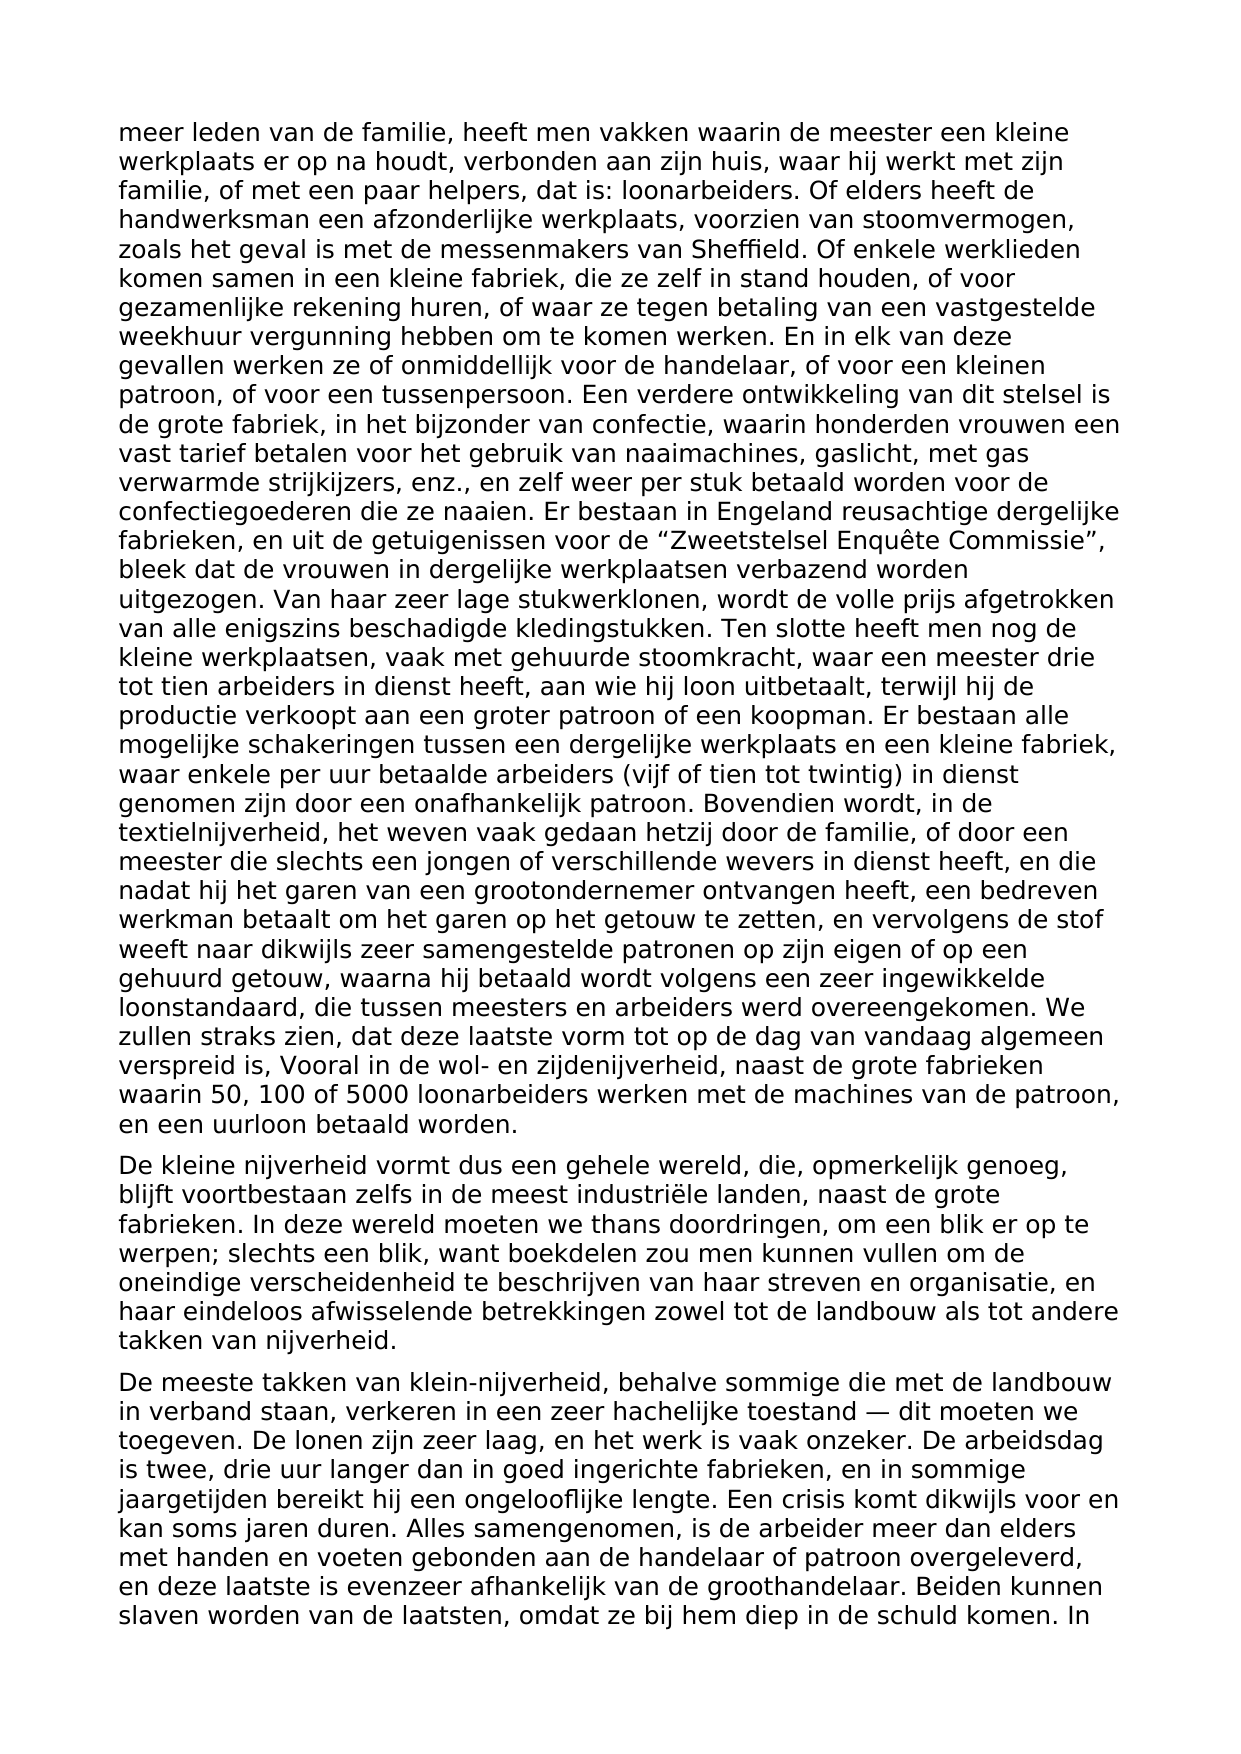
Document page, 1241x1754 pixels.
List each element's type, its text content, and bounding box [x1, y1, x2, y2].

text De kleine nijverheid vormt dus een gehele wereld, die, opmerkelijk genoeg, blijft voortbestaan zelfs in de meest industriële landen, naast de grote fabrieken. In deze wereld moeten we thans doordringen, om een blik er op te werpen; slechts een blik, want boekdelen zou men kunnen vullen om de oneindige verscheidenheid te beschrijven van haar streven en organisatie, en haar eindeloos afwisselende betrekkingen zowel tot de landbouw als tot andere takken van nijverheid. [118, 1151, 1122, 1356]
text De meeste takken van klein-nijverheid, behalve sommige die met de landbouw in verband staan, verkeren in een zeer hachelijke toestand — dit moeten we toegeven. De lonen zijn zeer laag, en het werk is vaak onzeker. De arbeidsdag is twee, drie uur langer dan in goed ingerichte fabrieken, en in sommige jaargetijden bereikt hij een ongelooflijke lengte. Een crisis komt dikwijls voor en kan soms jaren duren. Alles samengenomen, is de arbeider meer dan elders met handen en voeten gebonden aan de handelaar of patroon overgeleverd, en deze laatste is evenzeer afhankelijk van de groothandelaar. Beiden kunnen slaven worden van de laatsten, omdat ze bij hem diep in de schuld komen. In [118, 1368, 1122, 1631]
text meer leden van de familie, heeft men vakken waarin de meester een kleine werkplaats er op na houdt, verbonden aan zijn huis, waar hij werkt met zijn familie, of met een paar helpers, dat is: loonarbeiders. Of elders heeft de handwerksman een afzonderlijke werkplaats, voorzien van stoomvermogen, zoals het geval is met de messenmakers van Sheffield. Of enkele werklieden komen samen in een kleine fabriek, die ze zelf in stand houden, of voor gezamenlijke rekening huren, of waar ze tegen betaling van een vastgestelde weekhuur vergunning hebben om te komen werken. En in elk van deze gevallen werken ze of onmiddellijk voor de handelaar, of voor een kleinen patroon, of voor een tussenpersoon. Een verdere ontwikkeling van dit stelsel is de grote fabriek, in het bijzonder van confectie, waarin honderden vrouwen een vast tarief betalen voor het gebruik van naaimachines, gaslicht, met gas verwarmde strijkijzers, enz., en zelf weer per stuk betaald worden voor de confectiegoederen die ze naaien. Er bestaan in Engeland reusachtige dergelijke fabrieken, en uit de getuigenissen voor de “Zweetstelsel Enquête Commissie”, bleek dat de vrouwen in dergelijke werkplaatsen verbazend worden uitgezogen. Van haar zeer lage stukwerklonen, wordt de volle prijs afgetrokken van alle enigszins beschadigde kledingstukken. Ten slotte heeft men nog de kleine werkplaatsen, vaak met gehuurde stoomkracht, waar een meester drie tot tien arbeiders in dienst heeft, aan wie hij loon uitbetaalt, terwijl hij de productie verkoopt aan een groter patroon of een koopman. Er bestaan alle mogelijke schakeringen tussen een dergelijke werkplaats en een kleine fabriek, waar enkele per uur betaalde arbeiders (vijf of tien tot twintig) in dienst genomen zijn door een onafhankelijk patroon. Bovendien wordt, in de textielnijverheid, het weven vaak gedaan hetzij door de familie, of door een meester die slechts een jongen of verschillende wevers in dienst heeft, en die nadat hij het garen van een grootondernemer ontvangen heeft, een bedreven werkman betaalt om het garen op het getouw te zetten, en vervolgens de stof weeft naar dikwijls zeer samengestelde patronen op zijn eigen of op een gehuurd getouw, waarna hij betaald wordt volgens een zeer ingewikkelde loonstandaard, die tussen meesters en arbeiders werd overeengekomen. We zullen straks zien, dat deze laatste vorm tot op de dag van vandaag algemeen verspreid is, Vooral in de wol- en zijdenijverheid, naast de grote fabrieken waarin 50, 100 of 5000 loonarbeiders werken met de machines van de patroon, en een uurloon betaald worden. [118, 118, 1122, 1139]
